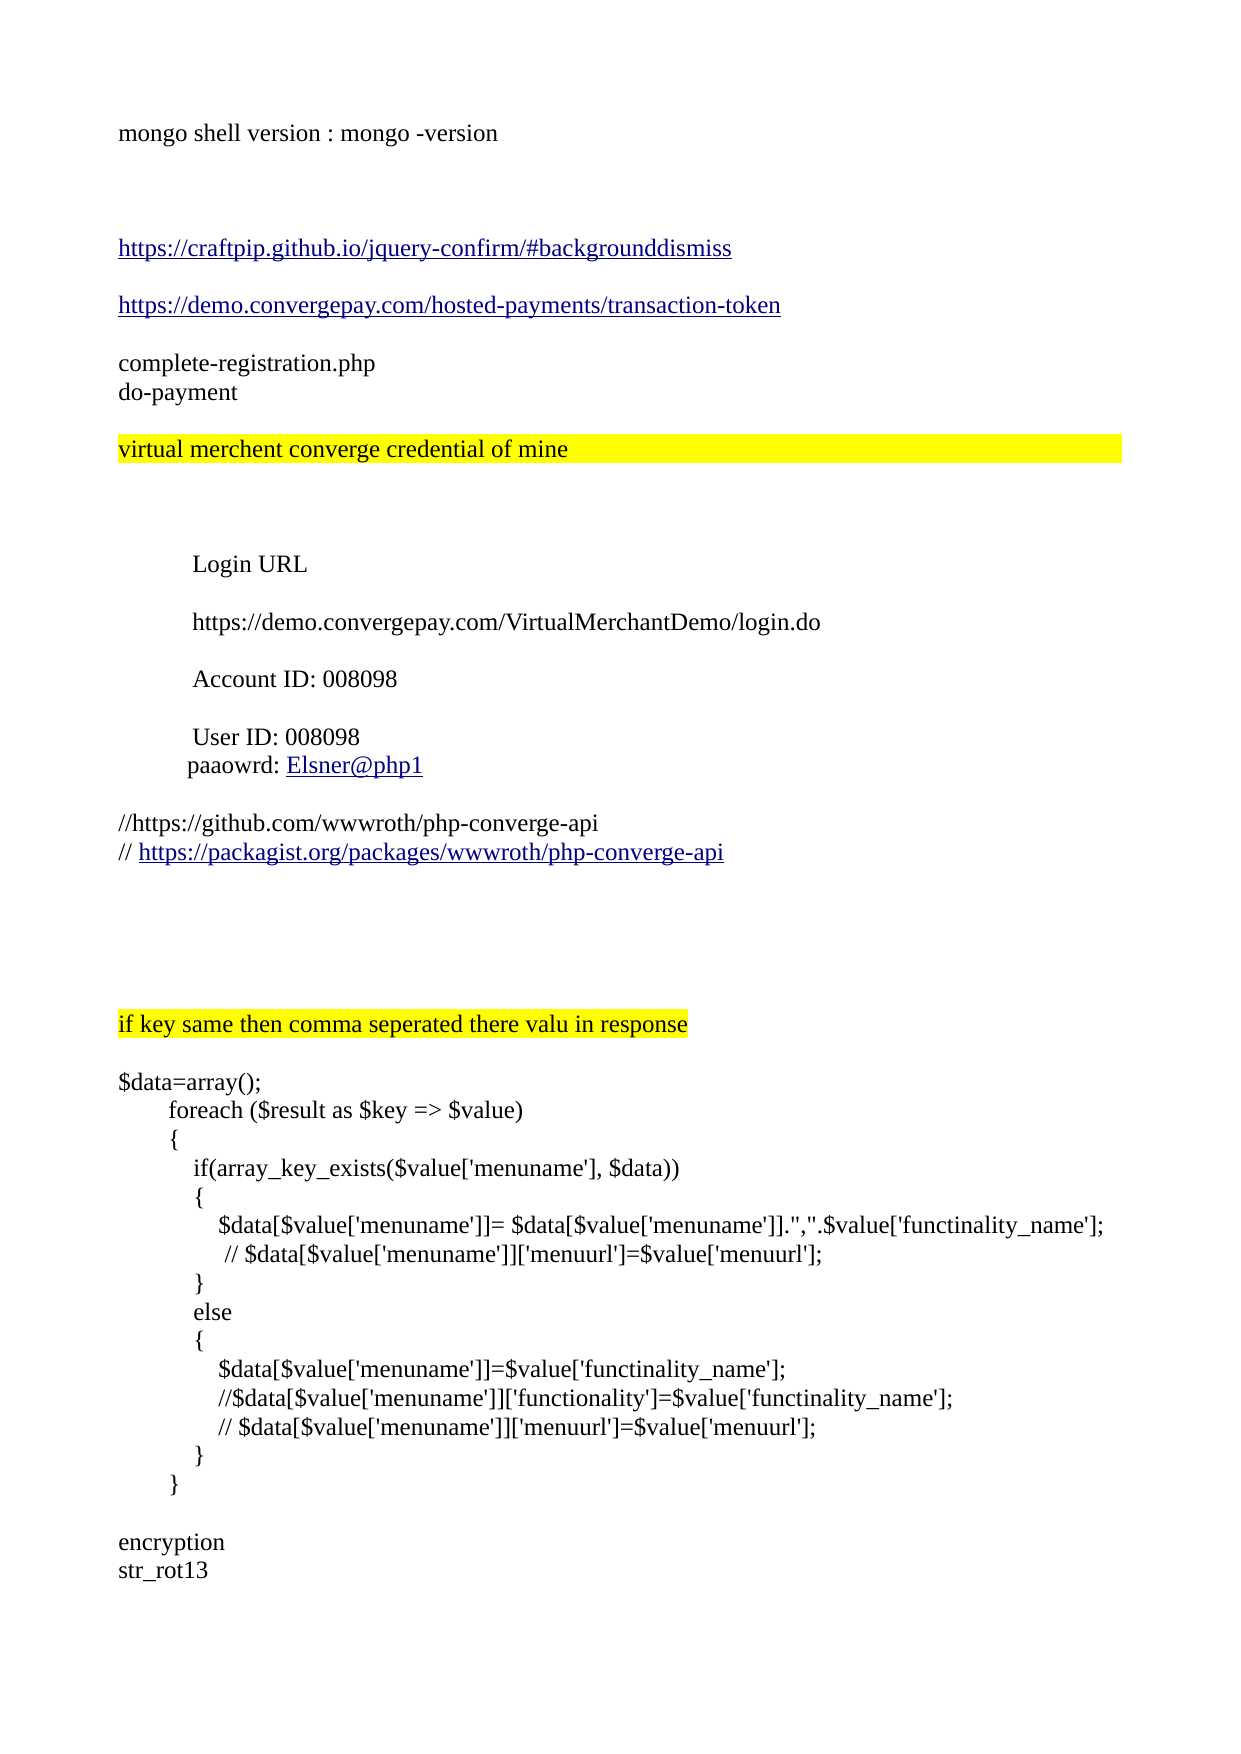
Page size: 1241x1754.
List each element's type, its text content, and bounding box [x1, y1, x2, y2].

text foreach ($result as $key => $value) [118, 1096, 1122, 1124]
text do-payment [118, 377, 1122, 406]
text $data[$value['menuname']]=$value['functinality_name']; [118, 1354, 1122, 1383]
text str_rot13 [118, 1556, 1122, 1584]
text //https://github.com/wwwroth/php-converge-api [118, 808, 1122, 837]
text virtual merchent converge credential of mine [118, 434, 1122, 463]
text // https://packagist.org/packages/wwwroth/php-converge-api [118, 837, 1122, 866]
text $data=array(); [118, 1067, 1122, 1096]
text } [118, 1469, 1122, 1498]
text { [118, 1326, 1122, 1354]
text https://demo.convergepay.com/hosted-payments/transaction-token [118, 291, 1122, 319]
text if(array_key_exists($value['menuname'], $data)) [118, 1153, 1122, 1182]
text encryption [118, 1527, 1122, 1556]
text Account ID: 008098 [118, 664, 1122, 693]
text { [118, 1124, 1122, 1153]
text Login URL [118, 549, 1122, 578]
text paaowrd: Elsner@php1 [118, 751, 1122, 779]
text else [118, 1297, 1122, 1326]
text // $data[$value['menuname']]['menuurl']=$value['menuurl']; [118, 1239, 1122, 1268]
text mongo shell version : mongo -version [118, 118, 1122, 147]
text https://craftpip.github.io/jquery-confirm/#backgrounddismiss [118, 233, 1122, 262]
text complete-registration.php [118, 348, 1122, 377]
text } [118, 1268, 1122, 1297]
text if key same then comma seperated there valu in response [118, 1009, 1122, 1038]
text $data[$value['menuname']]= $data[$value['menuname']].",".$value['functinality_name']; [118, 1211, 1122, 1239]
text User ID: 008098 [118, 722, 1122, 751]
text https://demo.convergepay.com/VirtualMerchantDemo/login.do [118, 607, 1122, 636]
text } [118, 1441, 1122, 1469]
text //$data[$value['menuname']]['functionality']=$value['functinality_name']; [118, 1383, 1122, 1412]
text // $data[$value['menuname']]['menuurl']=$value['menuurl']; [118, 1412, 1122, 1441]
text { [118, 1182, 1122, 1211]
